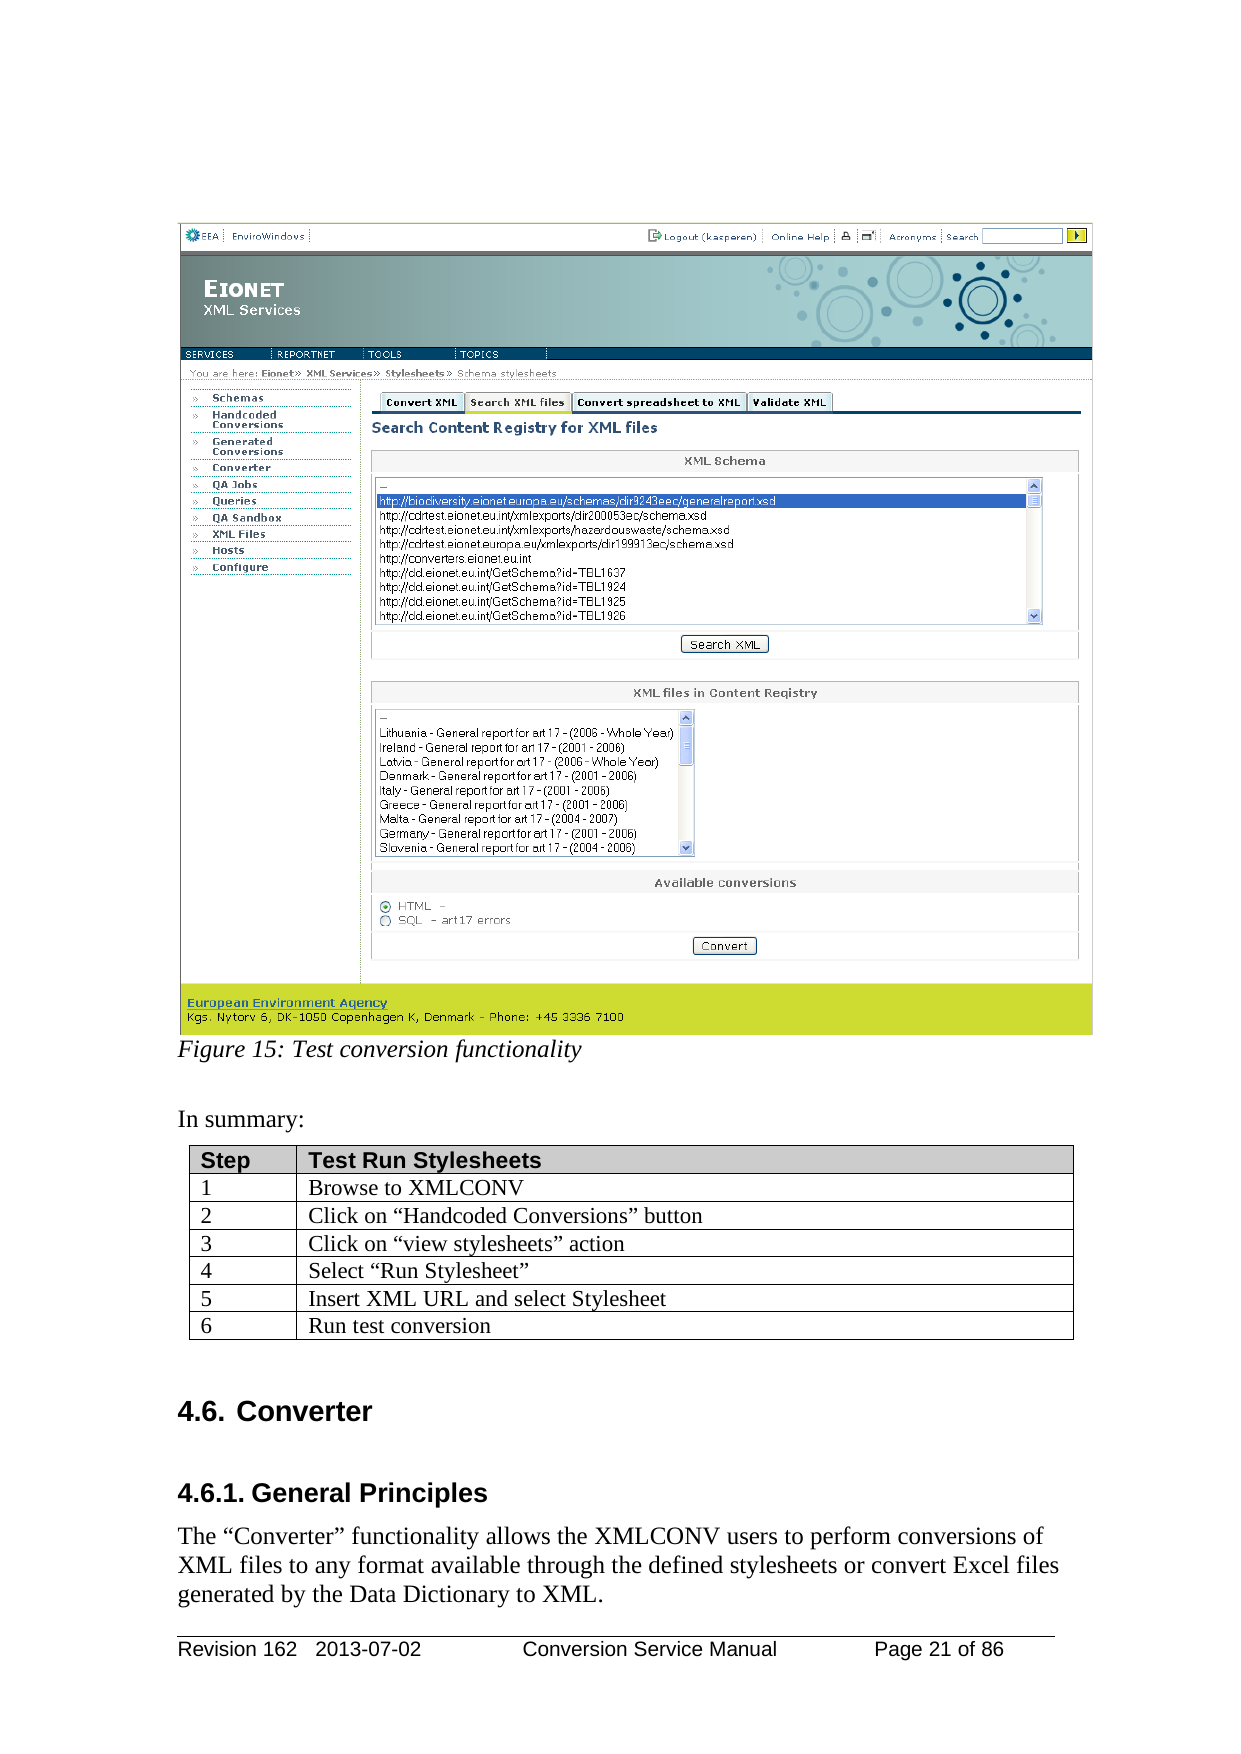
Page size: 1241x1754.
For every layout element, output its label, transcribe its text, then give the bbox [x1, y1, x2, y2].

table_cell Click on “view stylesheets” action [297, 1230, 1073, 1256]
subtitle General Principles [177, 1477, 1092, 1508]
table_cell Browse to XMLCONV [297, 1174, 1073, 1201]
table_cell 5 [190, 1285, 296, 1311]
table_cell 1 [190, 1174, 296, 1201]
text The “Converter” functionality allows the XMLCONV users to perform conversions of XML files to any format available through the defined stylesheets or convert Excel files generated by the Data Dictionary to XML. [177, 1521, 1092, 1608]
table_cell Run test conversion [297, 1312, 1073, 1339]
table_cell Click on “Handcoded Conversions” button [297, 1202, 1073, 1228]
text Figure 15: Test conversion functionality [177, 1035, 1092, 1063]
table_header Step [190, 1146, 296, 1173]
subtitle Converter [177, 1394, 1092, 1427]
table_cell 3 [190, 1230, 296, 1256]
table_cell 2 [190, 1202, 296, 1228]
text In summary: [177, 1104, 1092, 1133]
table_cell 4 [190, 1257, 296, 1284]
table_cell Select “Run Stylesheet” [297, 1257, 1073, 1284]
table_cell 6 [190, 1312, 296, 1339]
table_cell Insert XML URL and select Stylesheet [297, 1285, 1073, 1311]
table_header Test Run Stylesheets [297, 1146, 1073, 1173]
